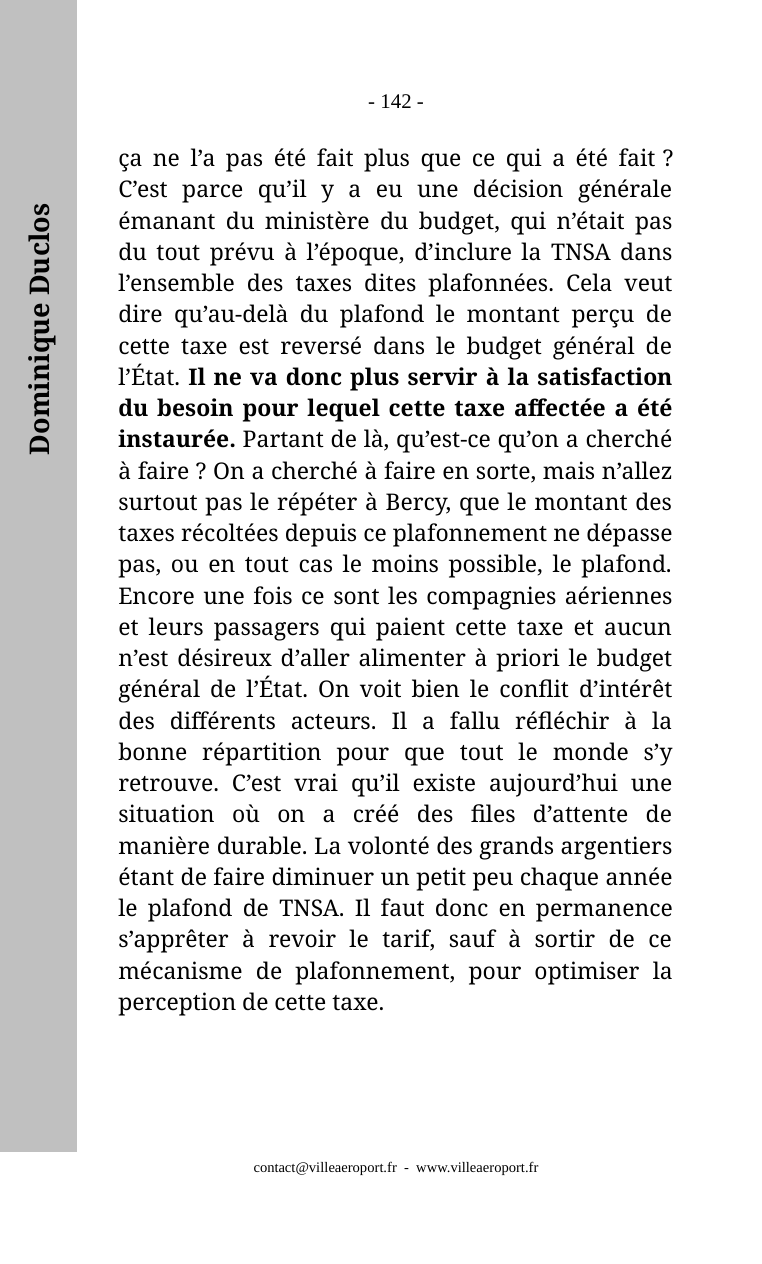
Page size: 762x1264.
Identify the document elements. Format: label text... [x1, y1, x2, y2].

text ça ne l’a pas été fait plus que ce qui a été fait ? C’est parce qu’il y a eu une décision générale émanant du ministère du budget, qui n’était pas du tout prévu à l’époque, d’inclure la TNSA dans l’ensemble des taxes dites plafonnées. Cela veut dire qu’au-delà du plafond le montant perçu de cette taxe est reversé dans le budget général de l’État. Il ne va donc plus servir à la satisfaction du besoin pour lequel cette taxe affectée a été instaurée. Partant de là, qu’est-ce qu’on a cherché à faire ? On a cherché à faire en sorte, mais n’allez surtout pas le répéter à Bercy, que le montant des taxes récoltées depuis ce plafonnement ne dépasse pas, ou en tout cas le moins possible, le plafond. Encore une fois ce sont les compagnies aériennes et leurs passagers qui paient cette taxe et aucun n’est désireux d’aller alimenter à priori le budget général de l’État. On voit bien le conflit d’intérêt des différents acteurs. Il a fallu réfléchir à la bonne répartition pour que tout le monde s’y retrouve. C’est vrai qu’il existe aujourd’hui une situation où on a créé des files d’attente de manière durable. La volonté des grands argentiers étant de faire diminuer un petit peu chaque année le plafond de TNSA. Il faut donc en permanence s’apprêter à revoir le tarif, sauf à sortir de ce mécanisme de plafonnement, pour optimiser la perception de cette taxe. [118, 142, 673, 1017]
text Dominique Duclos [0, 187, 77, 455]
